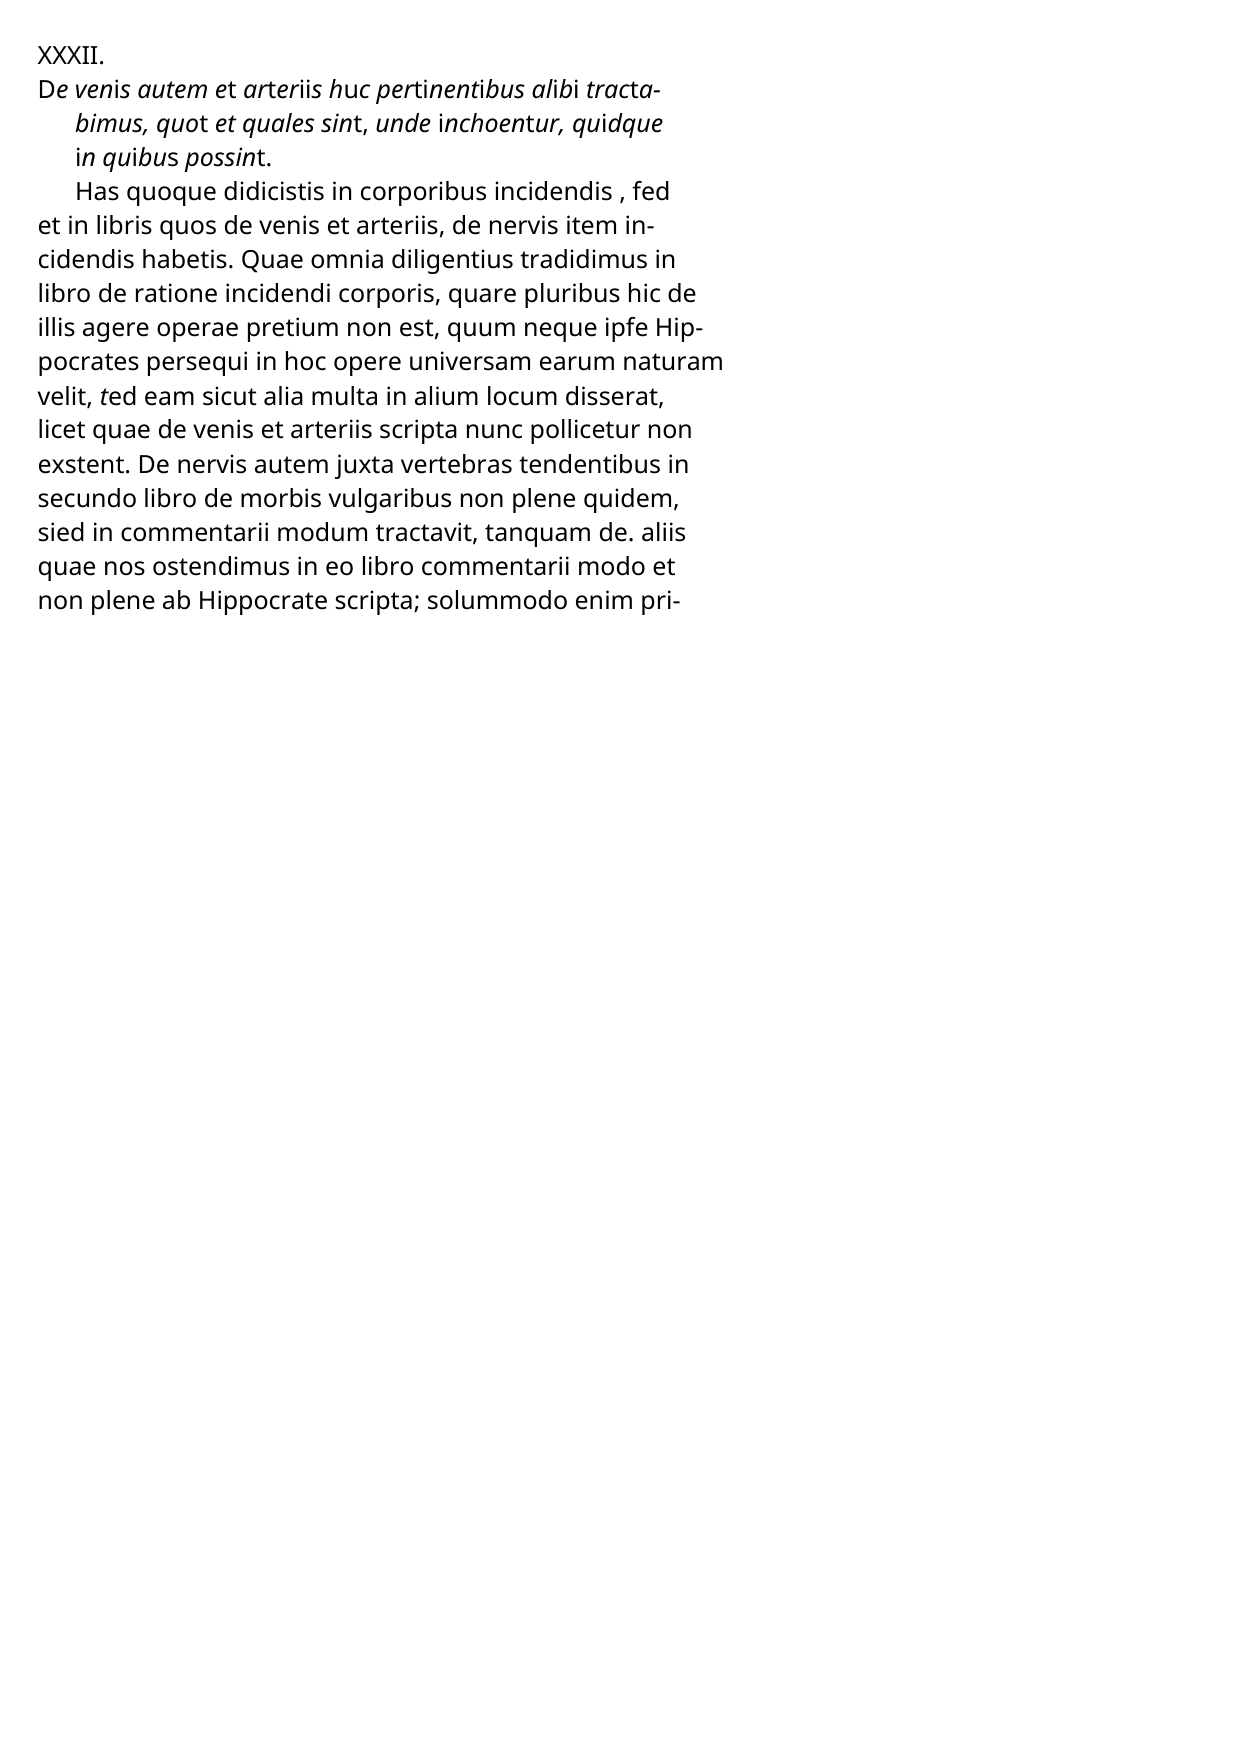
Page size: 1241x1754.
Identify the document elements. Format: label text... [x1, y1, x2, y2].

text Has quoque didicistis in corporibus incidendis , fed et in libris quos de venis et arteriis, de nervis item in- cidendis habetis. Quae omnia diligentius tradidimus in libro de ratione incidendi corporis, quare pluribus hic de illis agere operae pretium non est, quum neque ipfe Hip- pocrates persequi in hoc opere universam earum naturam velit, ted eam sicut alia multa in alium locum disserat, licet quae de venis et arteriis scripta nunc pollicetur non exstent. De nervis autem juxta vertebras tendentibus in secundo libro de morbis vulgaribus non plene quidem, sied in commentarii modum tractavit, tanquam de. aliis quae nos ostendimus in eo libro commentarii modo et non plene ab Hippocrate scripta; solummodo enim pri- [37, 174, 1203, 617]
text XXXII. [37, 37, 1203, 72]
text De venis autem et arteriis huc pertinentibus alibi tracta- bimus, quot et quales sint, unde inchoentur, quidque in quibus possint. [37, 72, 1203, 174]
